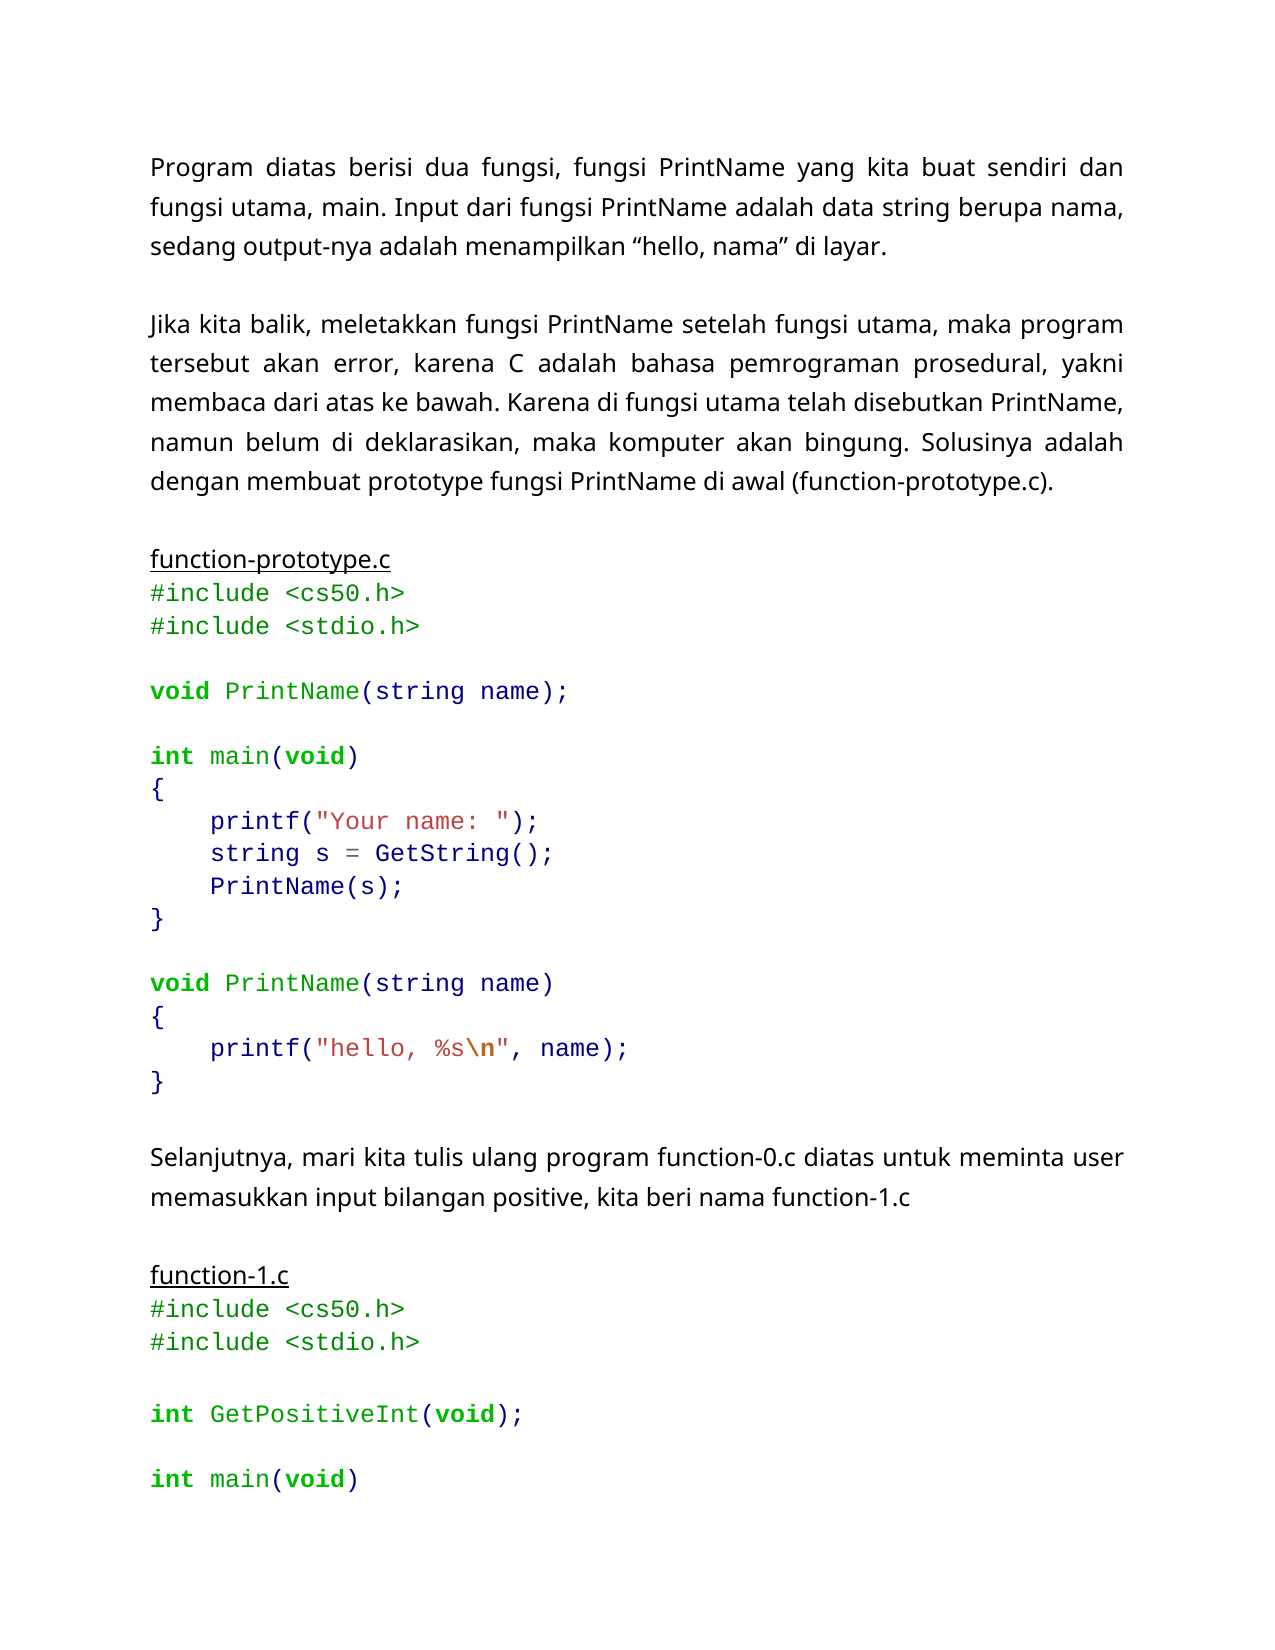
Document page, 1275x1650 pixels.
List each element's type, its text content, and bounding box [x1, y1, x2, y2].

text Jika kita balik, meletakkan fungsi PrintName setelah fungsi utama, maka program tersebut akan error, karena C adalah bahasa pemrograman prosedural, yakni membaca dari atas ke bawah. Karena di fungsi utama telah disebutkan PrintName, namun belum di deklarasikan, maka komputer akan bingung. Solusinya adalah dengan membuat prototype fungsi PrintName di awal (function-prototype.c). [150, 307, 1125, 497]
text #include <cs50.h> #include <stdio.h> [150, 1297, 1125, 1397]
text #include <cs50.h> #include <stdio.h> void PrintName(string name); int main(void) { printf("Your name: "); string s = GetString(); PrintName(s); } void PrintName(string name) { printf("hello, %s\n", name); } [150, 581, 1125, 1097]
text Selanjutnya, mari kita tulis ulang program function-0.c diatas untuk meminta user memasukkan input bilangan positive, kita beri nama function-1.c [150, 1140, 1125, 1213]
text Program diatas berisi dua fungsi, fungsi PrintName yang kita buat sendiri dan fungsi utama, main. Input dari fungsi PrintName adalah data string berupa nama, sedang output-nya adalah menampilkan “hello, nama” di layar. [150, 150, 1125, 262]
text function-prototype.c [150, 542, 1125, 576]
text function-1.c [150, 1257, 1125, 1292]
text int main(void) [150, 1434, 1125, 1495]
text int GetPositiveInt(void); [150, 1402, 1125, 1430]
